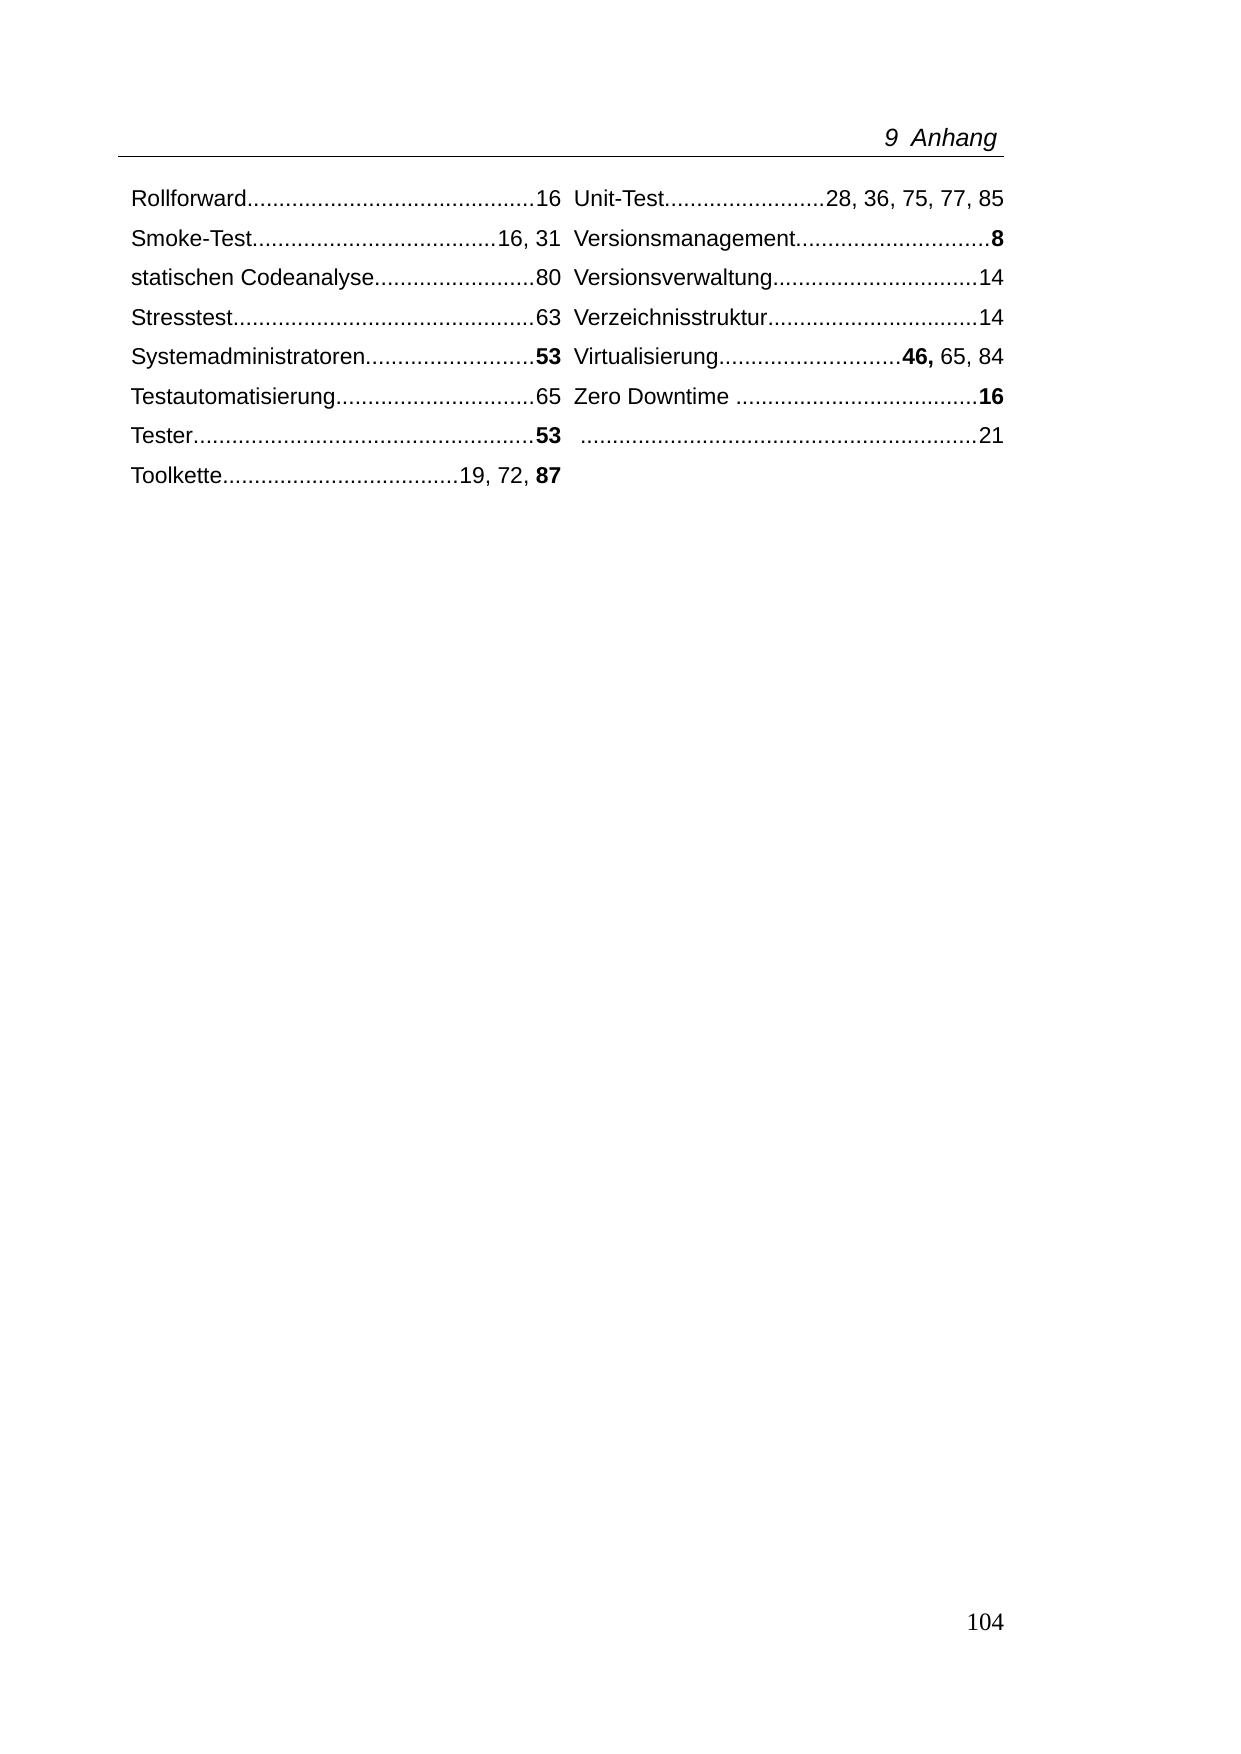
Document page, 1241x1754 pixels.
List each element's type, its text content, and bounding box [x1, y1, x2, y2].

text Verzeichnisstruktur 14 [561, 304, 1004, 330]
text statischen Codeanalyse 80 [118, 264, 561, 291]
text Zero Downtime 16 [561, 383, 1004, 409]
text Tester 53 [118, 422, 561, 448]
text Testautomatisierung 65 [118, 383, 561, 409]
text Smoke-Test 16, 31 [118, 225, 561, 251]
text Stresstest 63 [118, 304, 561, 330]
text Unit-Test 28, 36, 75, 77, 85 [561, 185, 1004, 212]
text 21 [561, 422, 1004, 448]
text Toolkette 19, 72, 87 [118, 462, 561, 488]
text Rollforward 16 [118, 185, 561, 212]
text Versionsverwaltung 14 [561, 264, 1004, 291]
text Systemadministratoren 53 [118, 343, 561, 369]
text Virtualisierung 46, 65, 84 [561, 343, 1004, 369]
text Versionsmanagement 8 [561, 225, 1004, 251]
